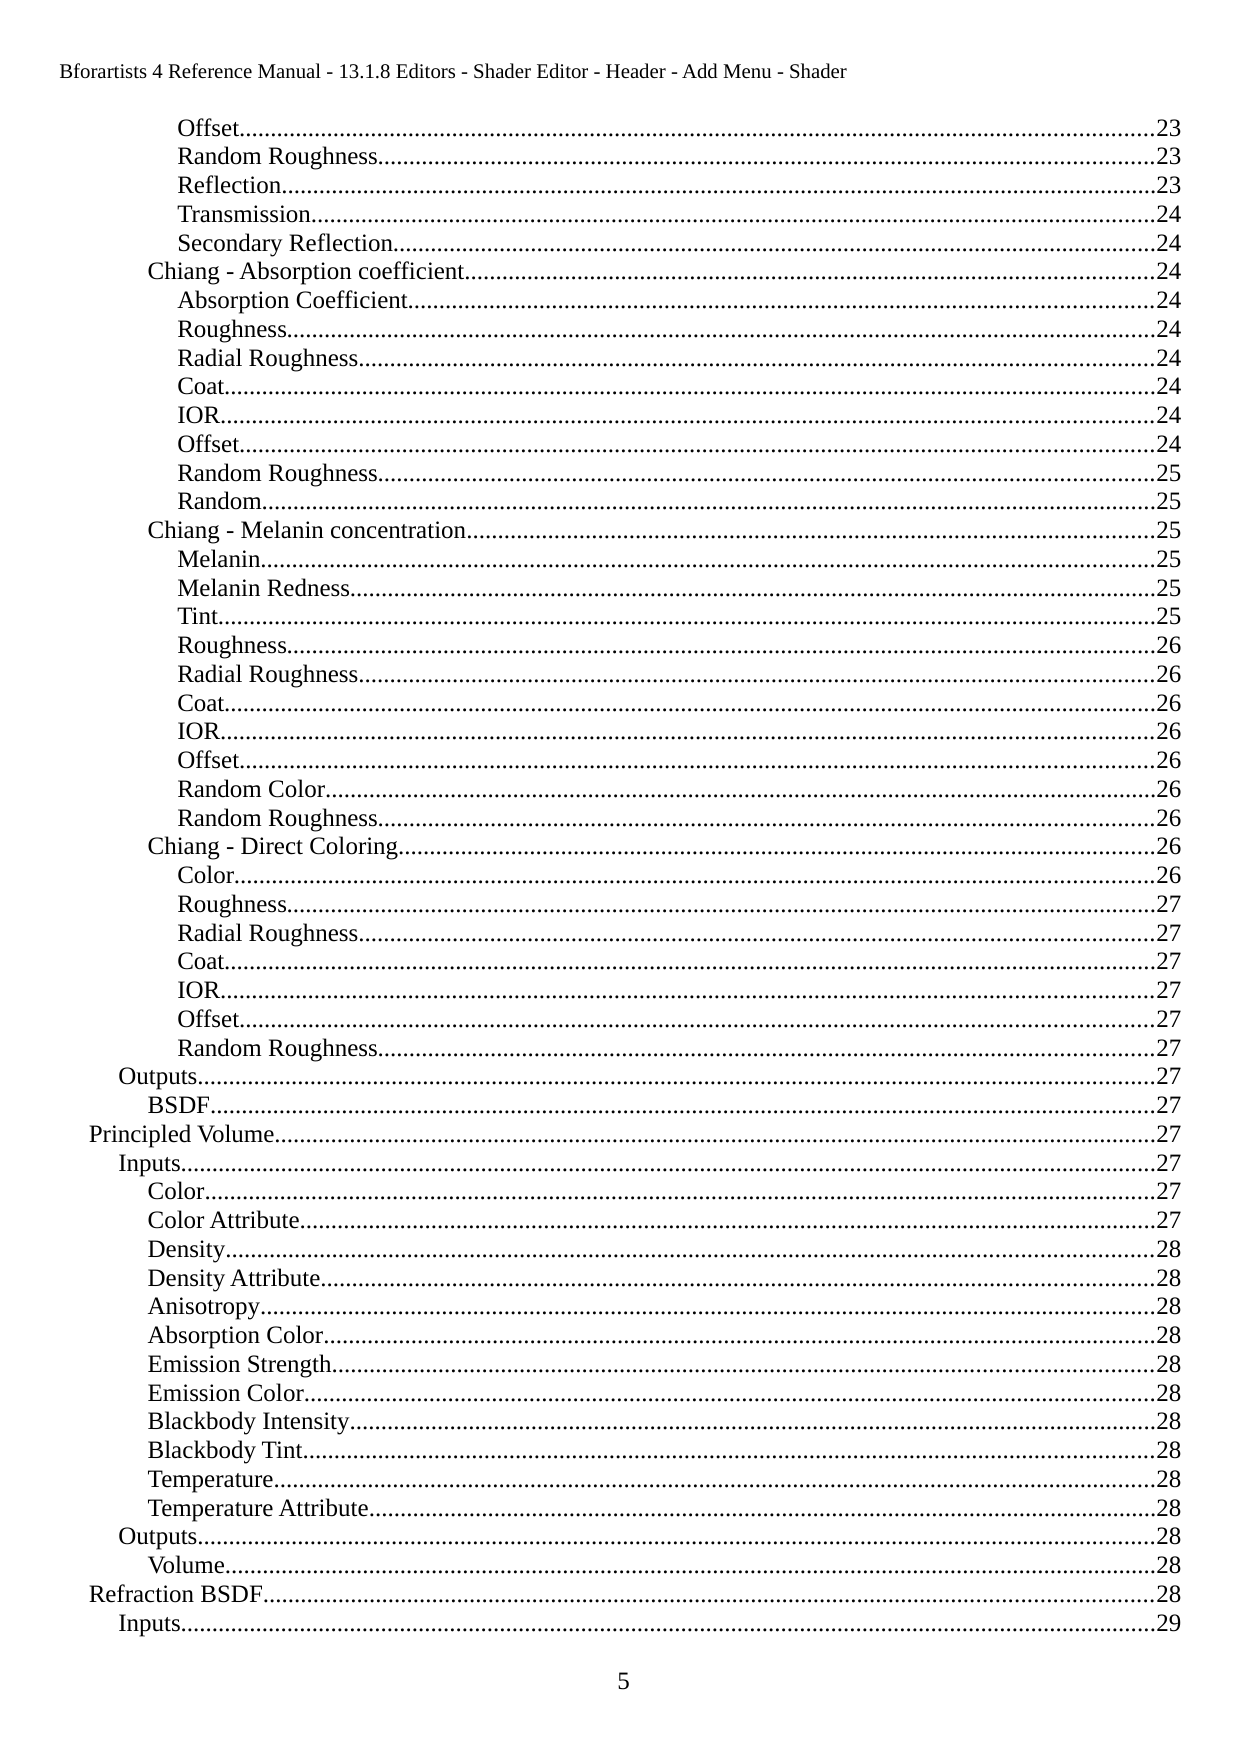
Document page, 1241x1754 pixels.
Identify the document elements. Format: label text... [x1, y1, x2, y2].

text Chiang - Absorption coefficient 24 [147, 256, 1181, 285]
text Offset 26 [177, 745, 1181, 774]
text Offset 27 [177, 1004, 1181, 1033]
text Secondary Reflection 24 [177, 228, 1181, 256]
text Density 28 [147, 1234, 1181, 1263]
text Radial Roughness 27 [177, 918, 1181, 946]
text Emission Strength 28 [147, 1349, 1181, 1378]
text Radial Roughness 26 [177, 659, 1181, 688]
text Absorption Color 28 [147, 1320, 1181, 1349]
text Color Attribute 27 [147, 1205, 1181, 1234]
text Temperature 28 [147, 1464, 1181, 1493]
text Coat 24 [177, 371, 1181, 400]
text Outputs 28 [118, 1521, 1181, 1550]
text Temperature Attribute 28 [147, 1493, 1181, 1521]
text Melanin Redness 25 [177, 573, 1181, 601]
text Reflection 23 [177, 170, 1181, 199]
text Offset 24 [177, 429, 1181, 458]
text Random Roughness 27 [177, 1033, 1181, 1061]
text Blackbody Intensity 28 [147, 1406, 1181, 1435]
text Roughness 27 [177, 889, 1181, 918]
text Inputs 29 [118, 1608, 1181, 1636]
text IOR 26 [177, 716, 1181, 745]
text Random 25 [177, 486, 1181, 515]
text IOR 24 [177, 400, 1181, 429]
text Radial Roughness 24 [177, 343, 1181, 371]
text Roughness 24 [177, 314, 1181, 343]
text Emission Color 28 [147, 1378, 1181, 1406]
text Color 27 [147, 1176, 1181, 1205]
text Transmission 24 [177, 199, 1181, 228]
text Tint 25 [177, 601, 1181, 630]
text Melanin 25 [177, 544, 1181, 573]
text Random Roughness 23 [177, 141, 1181, 170]
text Coat 26 [177, 688, 1181, 716]
text Outputs 27 [118, 1061, 1181, 1090]
text Chiang - Direct Coloring 26 [147, 831, 1181, 860]
text Random Color 26 [177, 774, 1181, 803]
text Roughness 26 [177, 630, 1181, 659]
text Inputs 27 [118, 1148, 1181, 1176]
text Chiang - Melanin concentration 25 [147, 515, 1181, 544]
text Offset 23 [177, 113, 1181, 141]
text Anisotropy 28 [147, 1291, 1181, 1320]
text Color 26 [177, 860, 1181, 889]
text Refraction BSDF 28 [88, 1579, 1181, 1608]
text Blackbody Tint 28 [147, 1435, 1181, 1464]
text BSDF 27 [147, 1090, 1181, 1119]
text Random Roughness 25 [177, 458, 1181, 486]
text Random Roughness 26 [177, 803, 1181, 831]
text Coat 27 [177, 946, 1181, 975]
text Volume 28 [147, 1550, 1181, 1579]
text Absorption Coefficient 24 [177, 285, 1181, 314]
text Principled Volume 27 [88, 1119, 1181, 1148]
text Density Attribute 28 [147, 1263, 1181, 1291]
text IOR 27 [177, 975, 1181, 1004]
